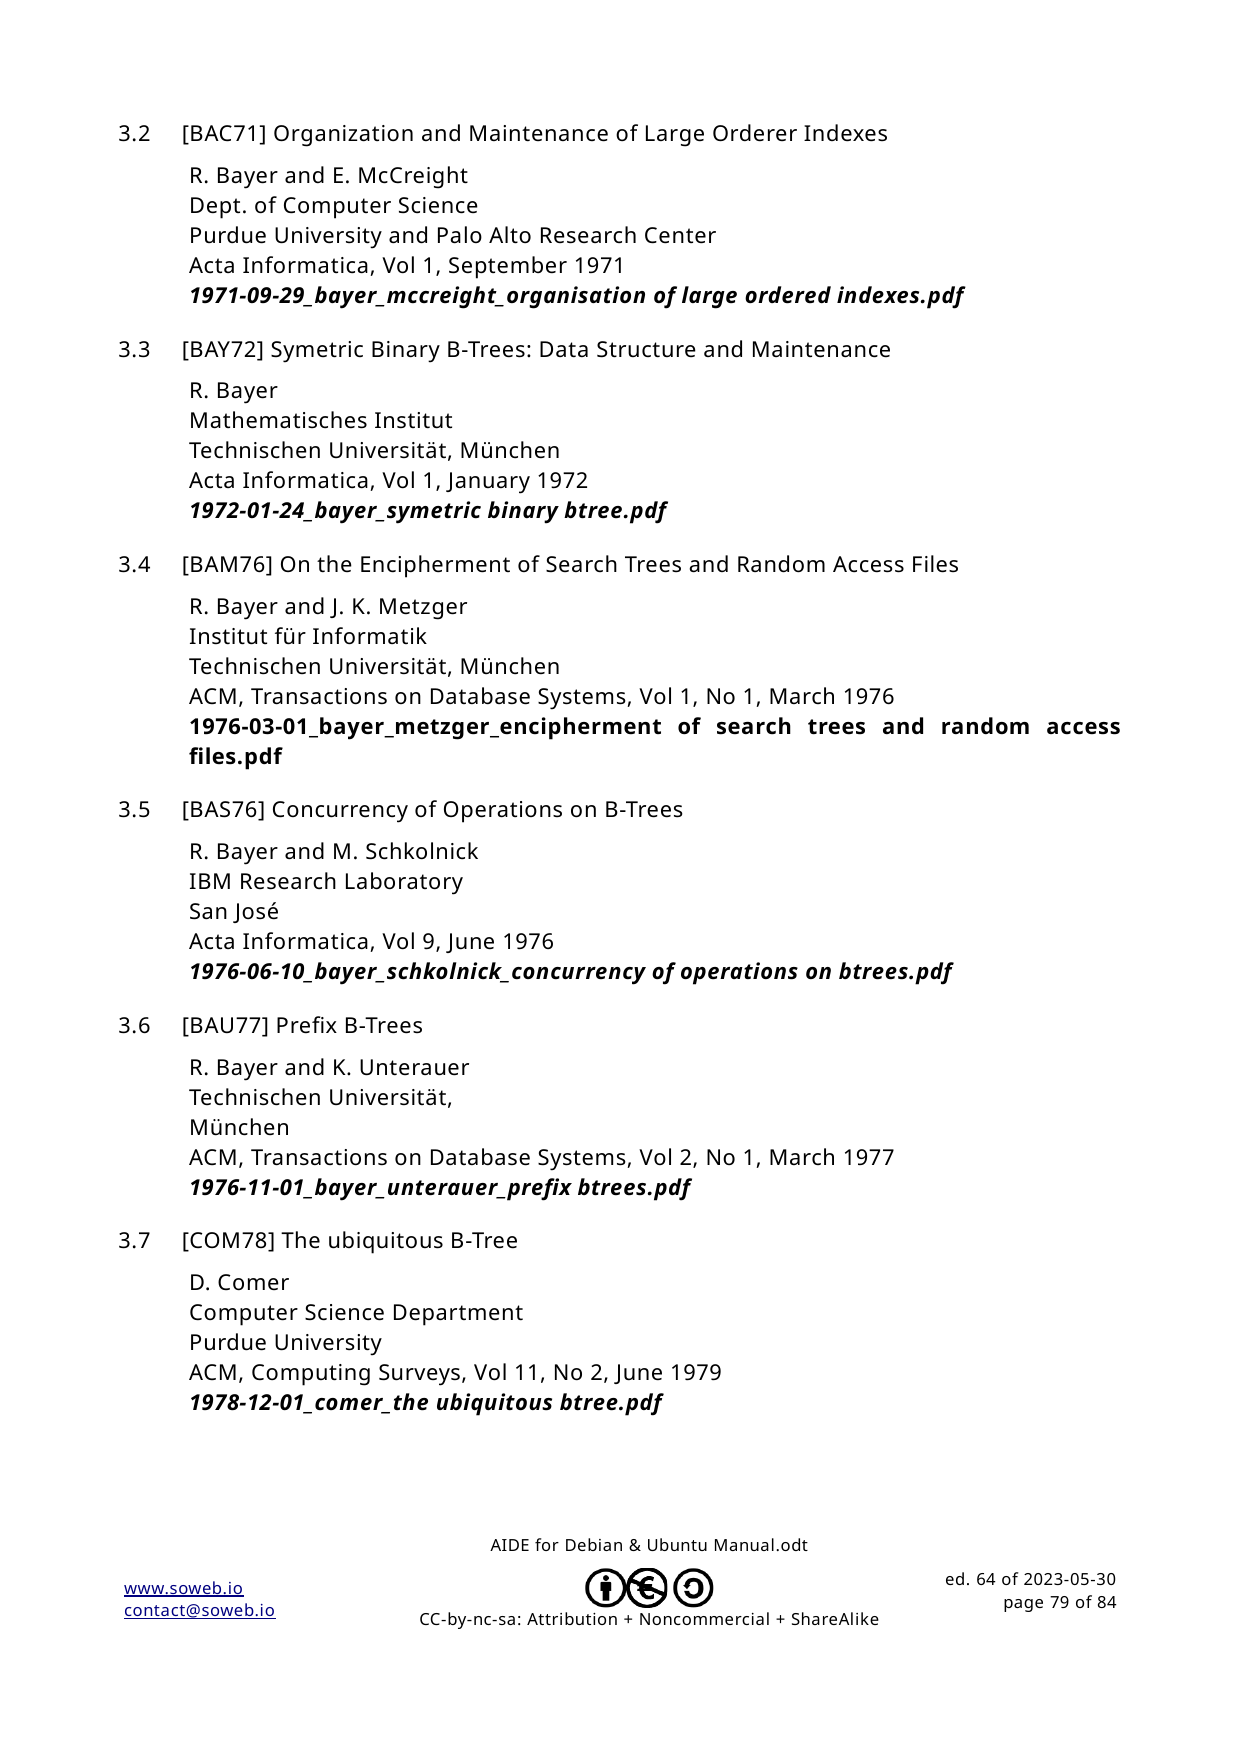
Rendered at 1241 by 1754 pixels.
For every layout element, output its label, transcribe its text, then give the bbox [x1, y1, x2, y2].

text R. Bayer [189, 375, 1122, 405]
picture [584, 1568, 668, 1608]
picture [672, 1568, 714, 1608]
text München [189, 1112, 1122, 1142]
text ACM, Transactions on Database Systems, Vol 1, No 1, March 1976 [189, 681, 1122, 711]
text San José [189, 896, 1122, 926]
text R. Bayer and K. Unterauer [189, 1052, 1122, 1082]
text 1976-06-10_bayer_schkolnick_concurrency of operations on btrees.pdf [189, 956, 1122, 986]
text ACM, Computing Surveys, Vol 11, No 2, June 1979 [189, 1357, 1122, 1387]
subtitle [BAU77] Prefix B-Trees [118, 1010, 1122, 1040]
text 1972-01-24_bayer_symetric binary btree.pdf [189, 495, 1122, 525]
text Technischen Universität, München [189, 435, 1122, 465]
text R. Bayer and M. Schkolnick [189, 836, 1122, 866]
text Institut für Informatik [189, 621, 1122, 651]
text Technischen Universität, [189, 1082, 1122, 1112]
text Technischen Universität, München [189, 651, 1122, 681]
text Acta Informatica, Vol 1, January 1972 [189, 465, 1122, 495]
text Acta Informatica, Vol 1, September 1971 [189, 250, 1122, 280]
text Dept. of Computer Science [189, 190, 1122, 220]
text Purdue University and Palo Alto Research Center [189, 220, 1122, 250]
text 1971-09-29_bayer_mccreight_organisation of large ordered indexes.pdf [189, 280, 1122, 310]
text 1976-03-01_bayer_metzger_encipherment of search trees and random access files.pdf [189, 711, 1122, 771]
subtitle [BAC71] Organization and Maintenance of Large Orderer Indexes [118, 118, 1122, 148]
text D. Comer [189, 1267, 1122, 1297]
text R. Bayer and J. K. Metzger [189, 591, 1122, 621]
text IBM Research Laboratory [189, 866, 1122, 896]
subtitle [COM78] The ubiquitous B-Tree [118, 1225, 1122, 1255]
text Acta Informatica, Vol 9, June 1976 [189, 926, 1122, 956]
text R. Bayer and E. McCreight [189, 160, 1122, 190]
text ACM, Transactions on Database Systems, Vol 2, No 1, March 1977 [189, 1142, 1122, 1172]
subtitle [BAY72] Symetric Binary B-Trees: Data Structure and Maintenance [118, 333, 1122, 363]
text 1978-12-01_comer_the ubiquitous btree.pdf [189, 1387, 1122, 1417]
subtitle [BAS76] Concurrency of Operations on B-Trees [118, 794, 1122, 824]
subtitle [BAM76] On the Encipherment of Search Trees and Random Access Files [118, 549, 1122, 579]
text 1976-11-01_bayer_unterauer_prefix btrees.pdf [189, 1172, 1122, 1202]
text Mathematisches Institut [189, 405, 1122, 435]
text Purdue University [189, 1327, 1122, 1357]
text Computer Science Department [189, 1297, 1122, 1327]
